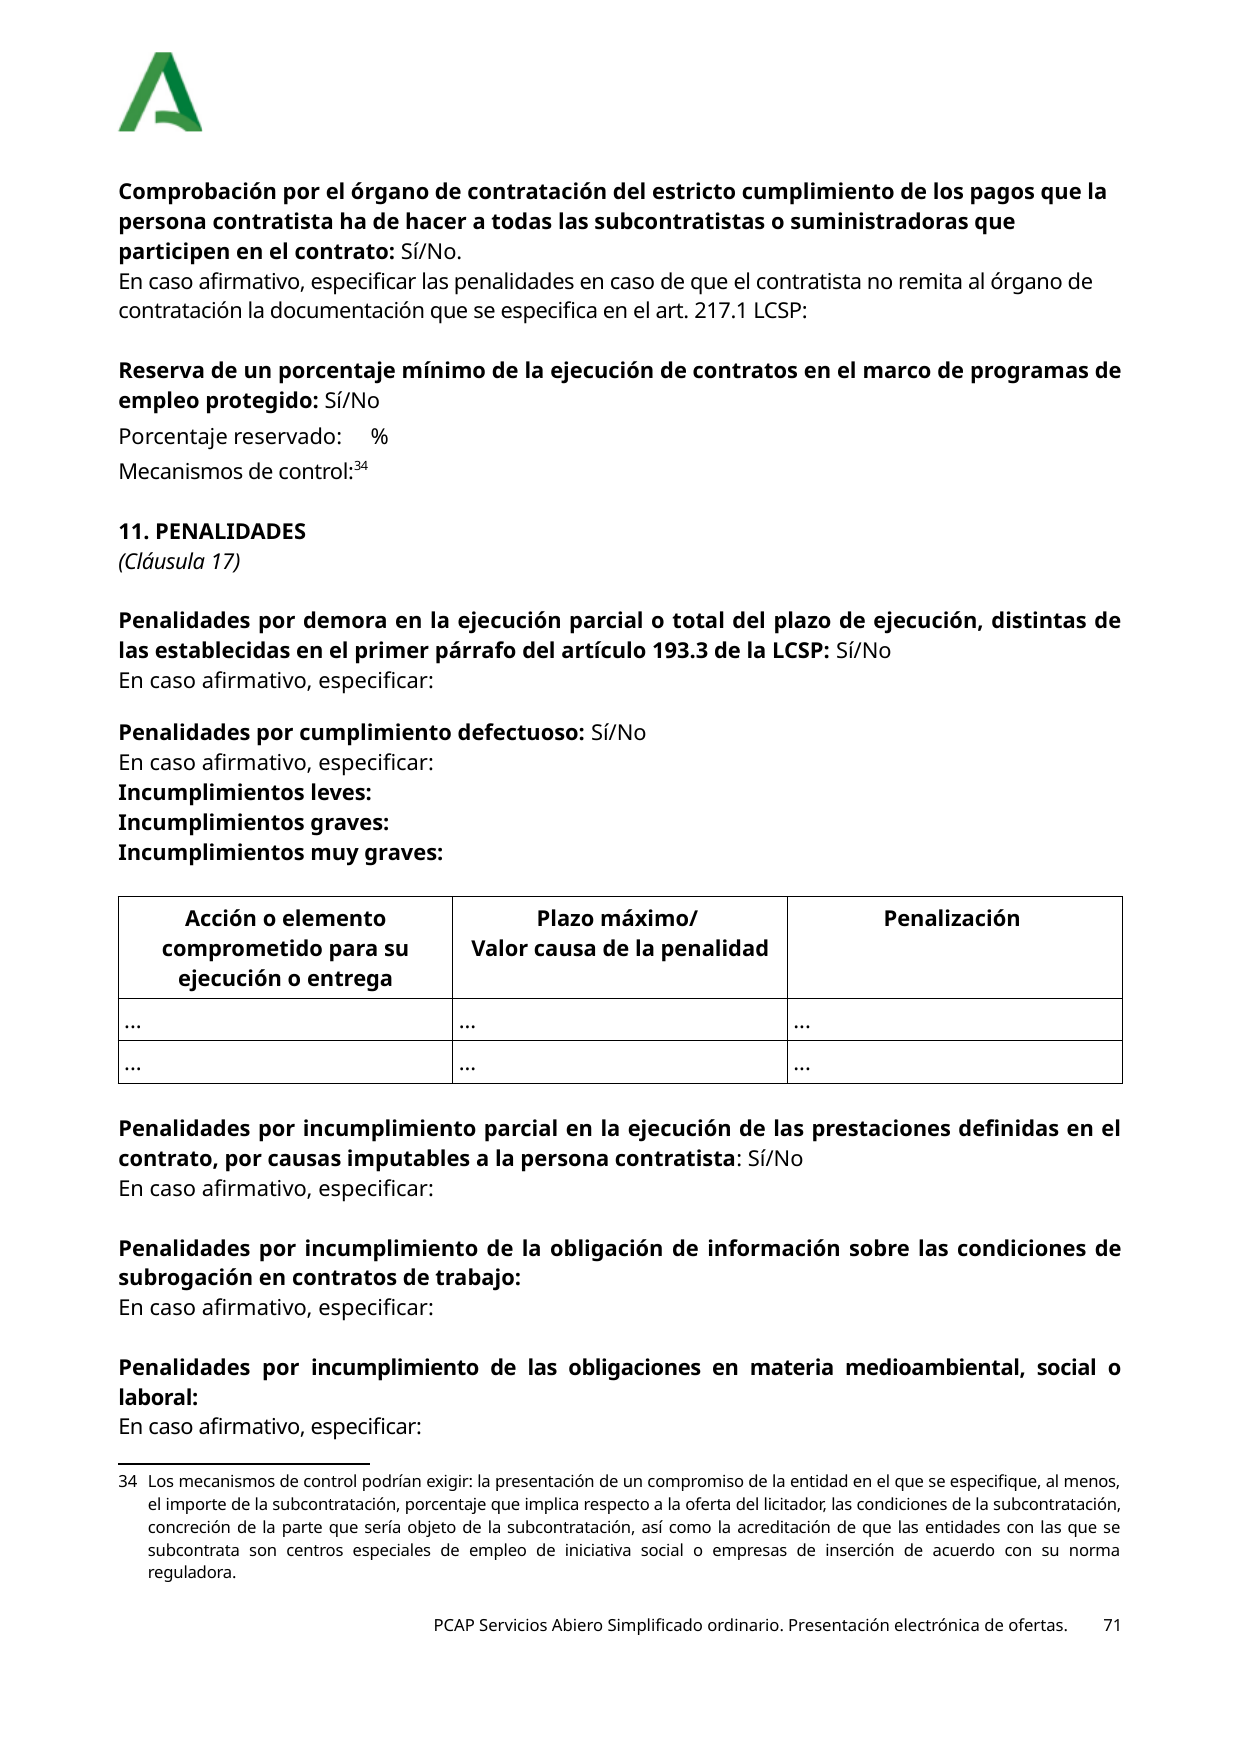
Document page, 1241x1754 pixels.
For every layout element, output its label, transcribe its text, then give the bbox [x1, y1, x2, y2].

text (Cláusula 17) [118, 546, 1122, 576]
text En caso afirmativo, especificar: [118, 1411, 1122, 1441]
text Los mecanismos de control podrían exigir: la presentación de un compromiso de la entidad en el que se especifique, al menos, el importe de la subcontratación, porcentaje que implica respecto a la oferta del licitador, las condiciones de la subcontratación, concreción de la parte que sería objeto de la subcontratación, así como la acreditación de que las entidades con las que se subcontrata son centros especiales de empleo de iniciativa social o empresas de inserción de acuerdo con su norma reguladora. [118, 1470, 1122, 1584]
table_cell ... [453, 999, 787, 1040]
table_header Plazo máximo/ Valor causa de la penalidad [453, 897, 787, 998]
table_cell ... [453, 1041, 787, 1083]
text Penalidades por demora en la ejecución parcial o total del plazo de ejecución, distintas de las establecidas en el primer párrafo del artículo 193.3 de la LCSP: Sí/No [118, 605, 1122, 665]
text Comprobación por el órgano de contratación del estricto cumplimiento de los pagos que la persona contratista ha de hacer a todas las subcontratistas o suministradoras que participen en el contrato: Sí/No. [118, 176, 1122, 266]
text Penalidades por incumplimiento parcial en la ejecución de las prestaciones definidas en el contrato, por causas imputables a la persona contratista: Sí/No [118, 1113, 1122, 1173]
table_header Penalización [788, 897, 1122, 998]
text Penalidades por incumplimiento de la obligación de información sobre las condiciones de subrogación en contratos de trabajo: [118, 1233, 1122, 1292]
text En caso afirmativo, especificar las penalidades en caso de que el contratista no remita al órgano de contratación la documentación que se especifica en el art. 217.1 LCSP: [118, 266, 1122, 325]
text Porcentaje reservado: % [118, 421, 1122, 450]
table_cell ... [119, 999, 452, 1040]
text 11. PENALIDADES [118, 516, 1122, 546]
text Incumplimientos graves: [118, 807, 1122, 837]
text Penalidades por incumplimiento de las obligaciones en materia medioambiental, social o laboral: [118, 1352, 1122, 1411]
table_cell ... [788, 1041, 1122, 1083]
table_cell ... [788, 999, 1122, 1040]
text Incumplimientos leves: [118, 777, 1122, 807]
text En caso afirmativo, especificar: [118, 1292, 1122, 1322]
text Mecanismos de control: [118, 456, 1122, 486]
table_header Acción o elemento comprometido para su ejecución o entrega [119, 897, 452, 998]
table_cell ... [119, 1041, 452, 1083]
text Penalidades por cumplimiento defectuoso: Sí/No [118, 717, 1122, 747]
text En caso afirmativo, especificar: [118, 665, 1122, 695]
text Incumplimientos muy graves: [118, 837, 1122, 866]
text En caso afirmativo, especificar: [118, 1173, 1122, 1203]
text Reserva de un porcentaje mínimo de la ejecución de contratos en el marco de programas de empleo protegido: Sí/No [118, 355, 1122, 415]
text En caso afirmativo, especificar: [118, 747, 1122, 777]
picture [171, 9, 203, 151]
